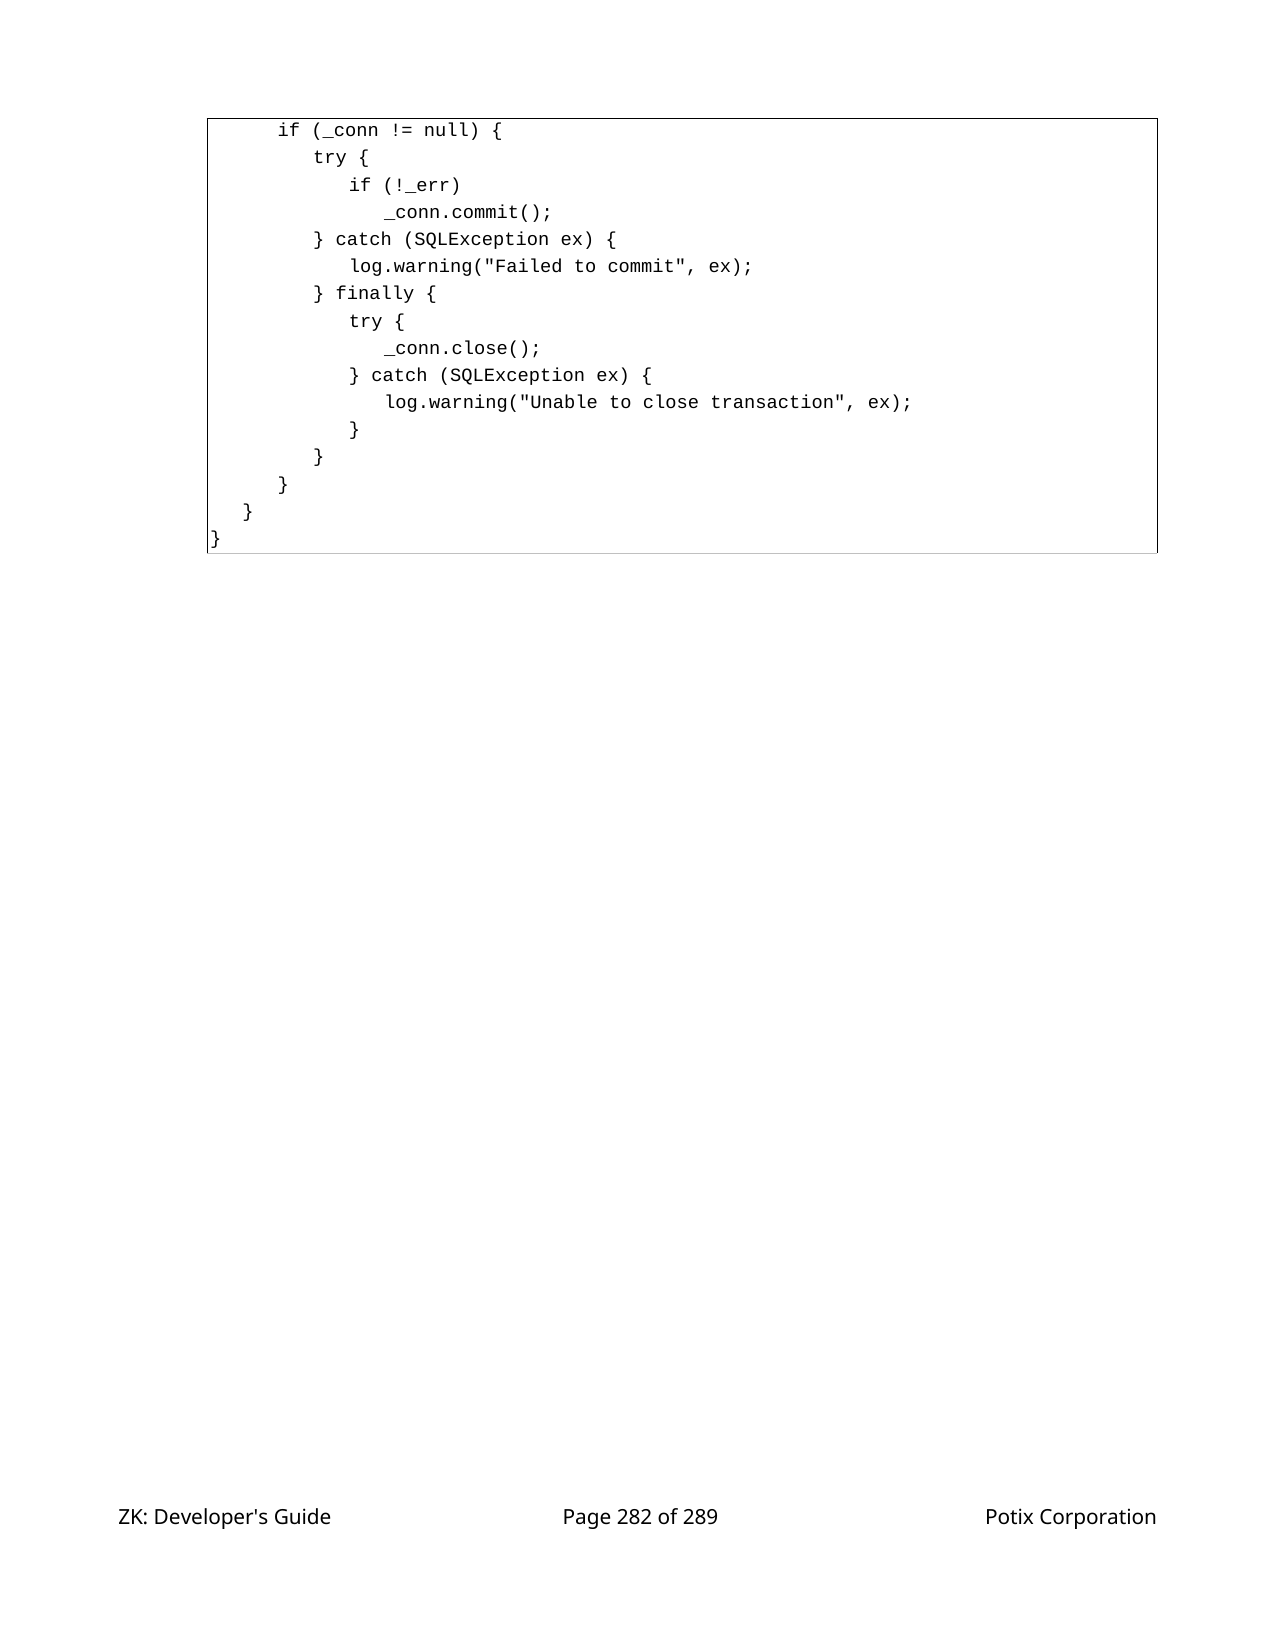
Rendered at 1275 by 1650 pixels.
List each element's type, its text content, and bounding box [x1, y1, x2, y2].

text } [208, 499, 1157, 523]
text _conn.close(); [208, 336, 1157, 360]
text try { [208, 308, 1157, 333]
text if (!_err) [208, 172, 1157, 197]
text } [208, 526, 1157, 553]
text try { [208, 145, 1157, 169]
text } catch (SQLException ex) { [208, 363, 1157, 387]
text log.warning("Unable to close transaction", ex); [208, 390, 1157, 414]
text } [208, 472, 1157, 496]
text log.warning("Failed to commit", ex); [208, 254, 1157, 278]
text } finally { [208, 281, 1157, 306]
text } catch (SQLException ex) { [208, 227, 1157, 251]
text if (_conn != null) { [208, 119, 1157, 142]
text } [208, 417, 1157, 441]
text } [208, 444, 1157, 469]
text _conn.commit(); [208, 200, 1157, 224]
